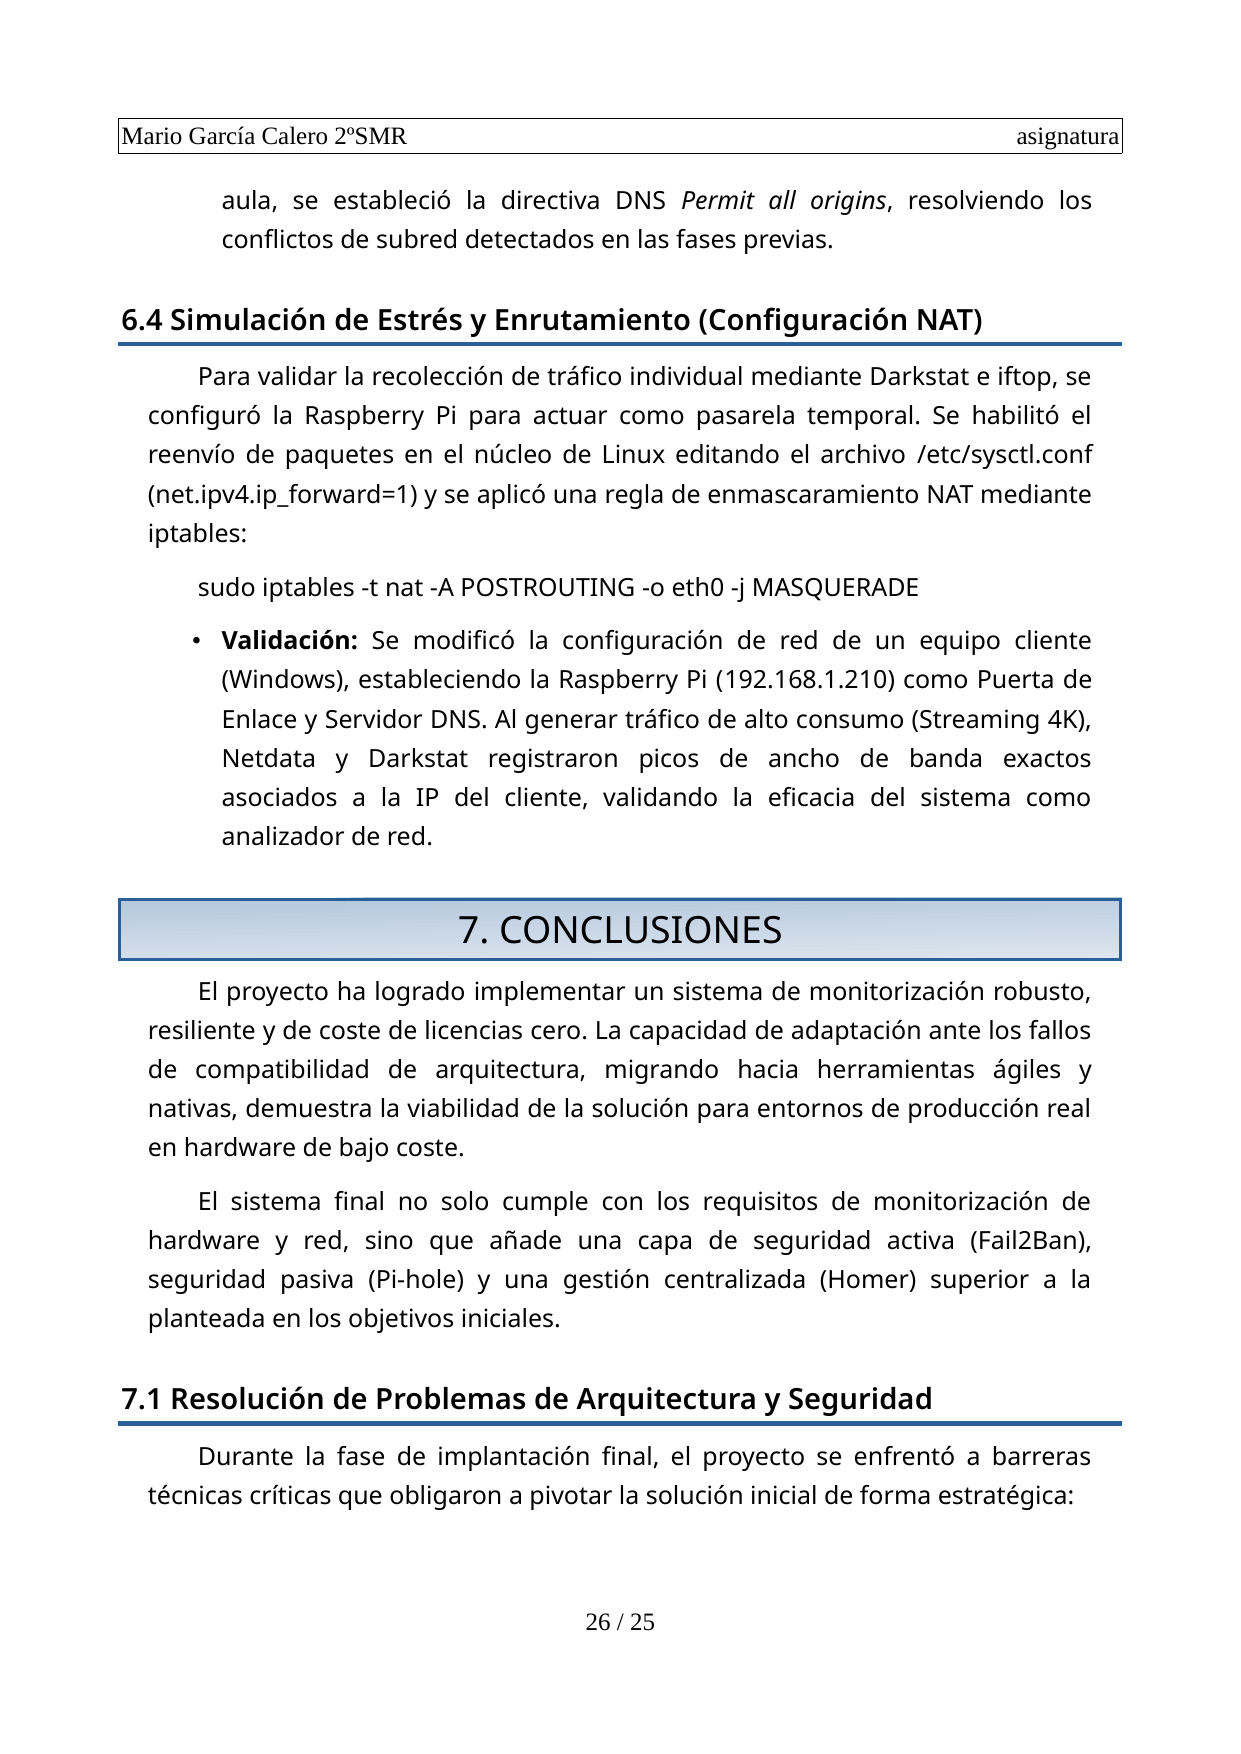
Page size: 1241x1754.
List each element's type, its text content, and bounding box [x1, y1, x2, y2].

subtitle 7.1 Resolución de Problemas de Arquitectura y Seguridad [118, 1376, 1122, 1421]
list aula, se estableció la directiva DNS Permit all origins, resolviendo los conflictos de subred detectados en las fases previas. [192, 182, 1093, 256]
text El sistema final no solo cumple con los requisitos de monitorización de hardware y red, sino que añade una capa de seguridad activa (Fail2Ban), seguridad pasiva (Pi-hole) y una gestión centralizada (Homer) superior a la planteada en los objetivos iniciales. [148, 1184, 1093, 1335]
subtitle 7. CONCLUSIONES [121, 901, 1119, 958]
subtitle 6.4 Simulación de Estrés y Enrutamiento (Configuración NAT) [118, 296, 1122, 342]
text sudo iptables -t nat -A POSTROUTING -o eth0 -j MASQUERADE [148, 569, 1093, 603]
text Para validar la recolección de tráfico individual mediante Darkstat e iftop, se configuró la Raspberry Pi para actuar como pasarela temporal. Se habilitó el reenvío de paquetes en el núcleo de Linux editando el archivo /etc/sysctl.conf (net.ipv4.ip_forward=1) y se aplicó una regla de enmascaramiento NAT mediante iptables: [148, 359, 1093, 549]
text El proyecto ha logrado implementar un sistema de monitorización robusto, resiliente y de coste de licencias cero. La capacidad de adaptación ante los fallos de compatibilidad de arquitectura, migrando hacia herramientas ágiles y nativas, demuestra la viabilidad de la solución para entornos de producción real en hardware de bajo coste. [148, 973, 1093, 1164]
list Validación: Se modificó la configuración de red de un equipo cliente (Windows), estableciendo la Raspberry Pi (192.168.1.210) como Puerta de Enlace y Servidor DNS. Al generar tráfico de alto consumo (Streaming 4K), Netdata y Darkstat registraron picos de ancho de banda exactos asociados a la IP del cliente, validando la eficacia del sistema como analizador de red. [192, 623, 1093, 853]
text Durante la fase de implantación final, el proyecto se enfrentó a barreras técnicas críticas que obligaron a pivotar la solución inicial de forma estratégica: [148, 1438, 1093, 1512]
